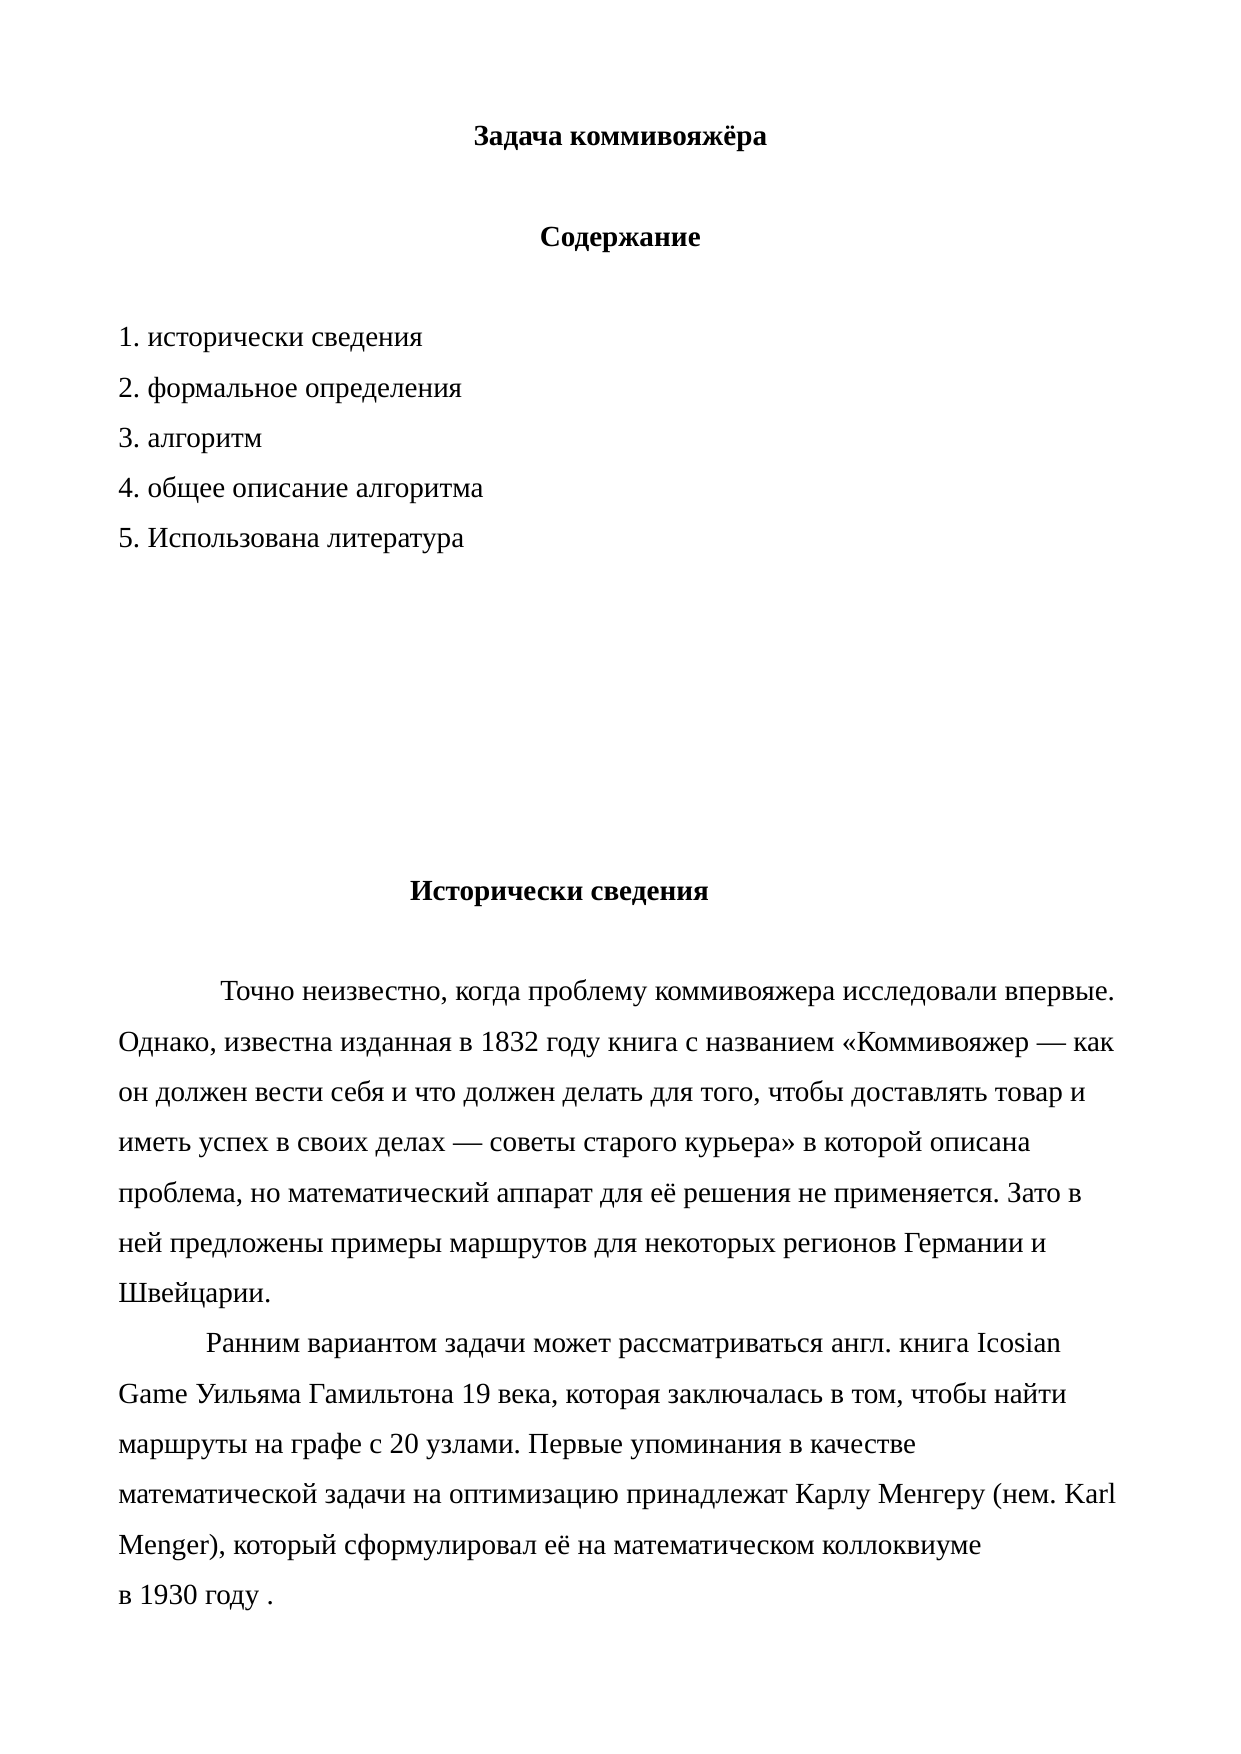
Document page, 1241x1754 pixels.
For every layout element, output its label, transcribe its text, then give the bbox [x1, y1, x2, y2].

text Ранним вариантом задачи может рассматриваться англ. книга Icosian Game Уильяма Гамильтона 19 века, которая заключалась в том, чтобы найти маршруты на графе с 20 узлами. Первые упоминания в качестве математической задачи на оптимизацию принадлежат Карлу Менгеру (нем. Karl Menger), который сформулировал её на математическом коллоквиуме в 1930 году . [118, 1326, 1122, 1611]
text 1. исторически сведения [118, 319, 1122, 353]
text Точно неизвестно, когда проблему коммивояжера исследовали впервые. Однако, известна изданная в 1832 году книга с названием «Коммивояжер — как он должен вести себя и что должен делать для того, чтобы доставлять товар и иметь успех в своих делах — советы старого курьера» в которой описана проблема, но математический аппарат для её решения не применяется. Зато в ней предложены примеры маршрутов для некоторых регионов Германии и Швейцарии. [118, 973, 1122, 1309]
text Содержание [118, 219, 1122, 252]
text Исторически сведения [118, 873, 1122, 906]
text 5. Использована литература [118, 521, 1122, 554]
text 4. общее описание алгоритма [118, 470, 1122, 504]
text 2. формальное определения [118, 370, 1122, 403]
text 3. алгоритм [118, 420, 1122, 453]
text Задача коммивояжёра [118, 118, 1122, 152]
